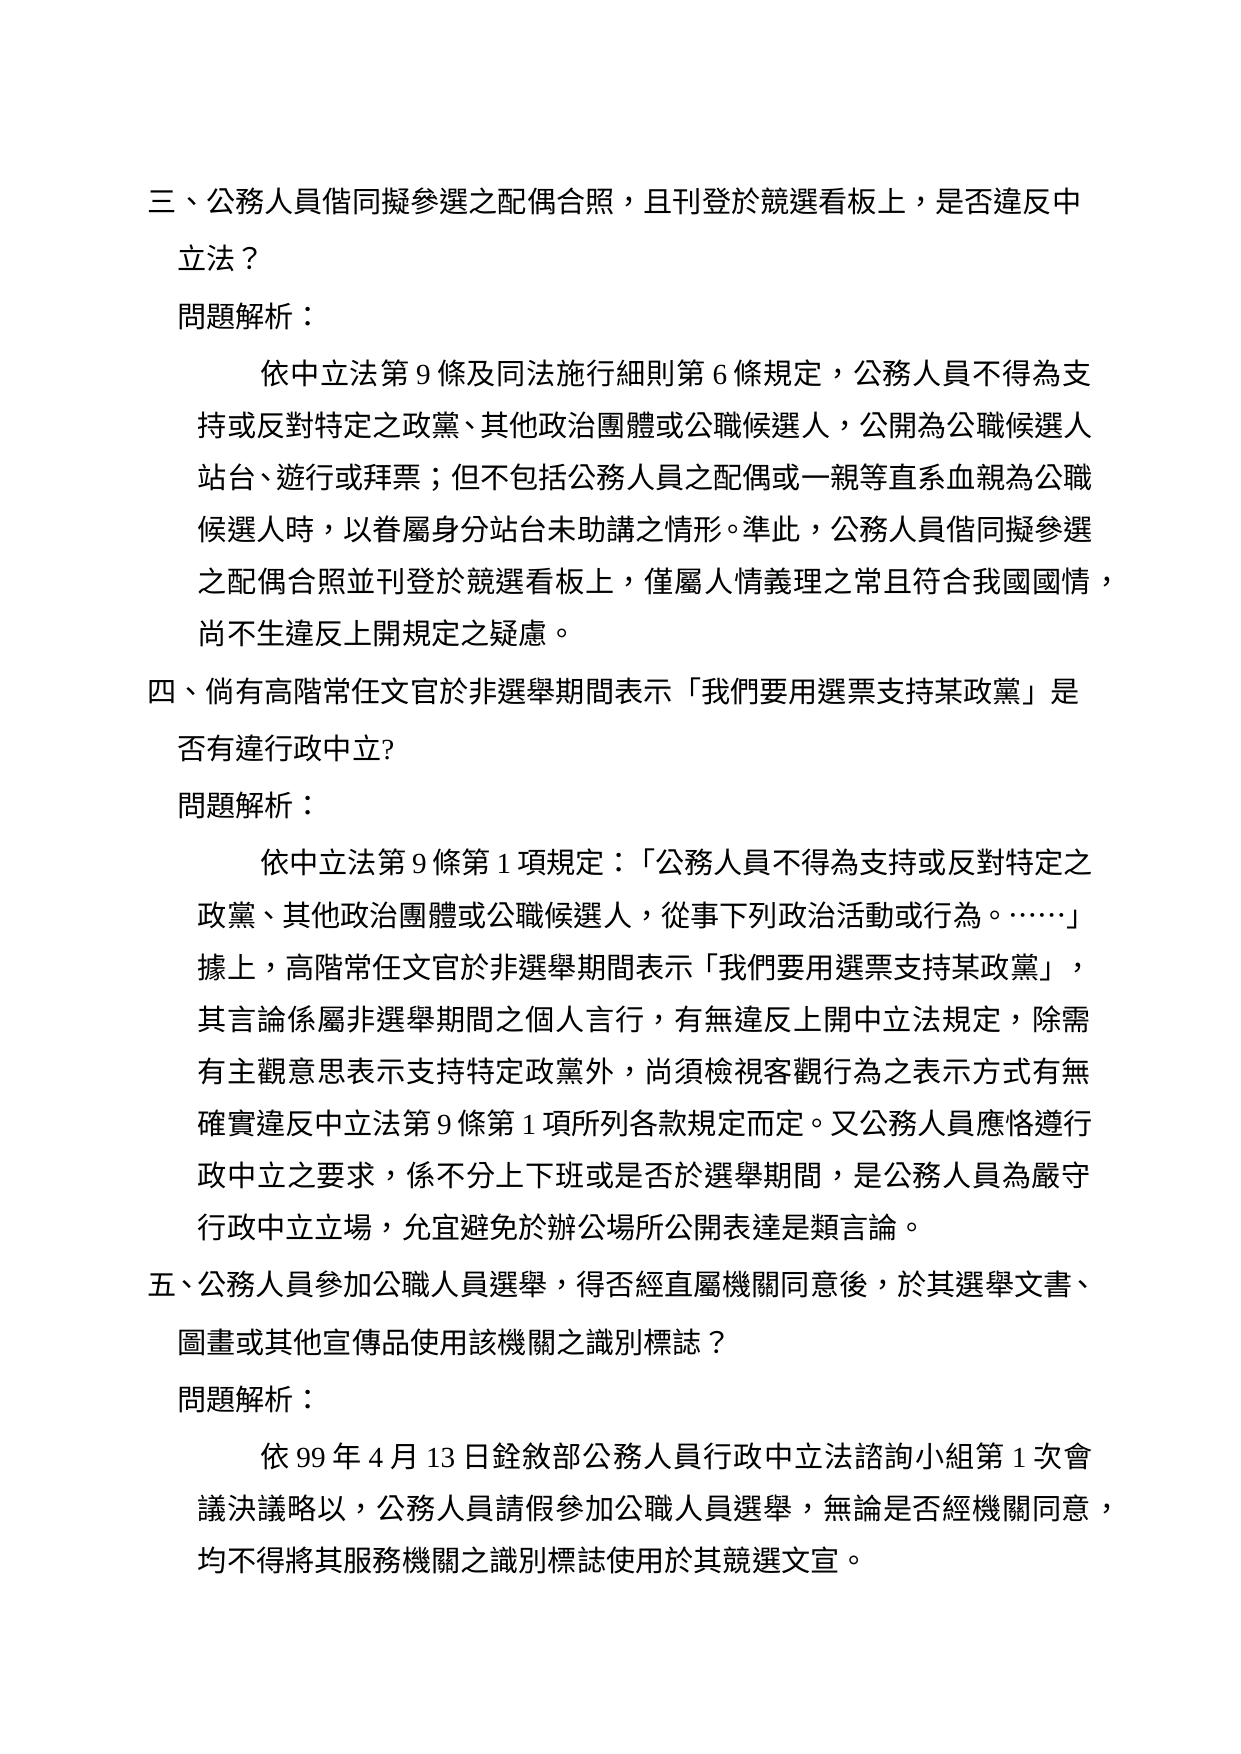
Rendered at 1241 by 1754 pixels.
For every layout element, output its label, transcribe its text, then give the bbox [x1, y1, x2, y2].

text 立法？ [148, 228, 1092, 280]
text 問題解析： [148, 775, 1092, 827]
text 圖畫或其他宣傳品使用該機關之識別標誌？ [148, 1311, 1092, 1363]
text 依99年4月13日銓敘部公務人員行政中立法諮詢小組第1次會議決議略以，公務人員請假參加公職人員選舉，無論是否經機關同意，均不得將其服務機關之識別標誌使用於其競選文宣。 [198, 1426, 1092, 1582]
text 否有違行政中立? [148, 718, 1092, 770]
text 問題解析： [148, 1369, 1092, 1421]
text 依中立法第9條及同法施行細則第6條規定，公務人員不得為支持或反對特定之政黨、其他政治團體或公職候選人，公開為公職候選人站台、遊行或拜票；但不包括公務人員之配偶或一親等直系血親為公職候選人時，以眷屬身分站台未助講之情形。準此，公務人員偕同擬參選之配偶合照並刊登於競選看板上，僅屬人情義理之常且符合我國國情，尚不生違反上開規定之疑慮。 [198, 343, 1092, 655]
text 三、公務人員偕同擬參選之配偶合照，且刊登於競選看板上，是否違反中 [148, 171, 1092, 223]
text 問題解析： [148, 285, 1092, 337]
text 依中立法第9條第1項規定：「公務人員不得為支持或反對特定之政黨、其他政治團體或公職候選人，從事下列政治活動或行為。……」據上，高階常任文官於非選舉期間表示「我們要用選票支持某政黨」，其言論係屬非選舉期間之個人言行，有無違反上開中立法規定，除需有主觀意思表示支持特定政黨外，尚須檢視客觀行為之表示方式有無確實違反中立法第9條第1項所列各款規定而定。又公務人員應恪遵行政中立之要求，係不分上下班或是否於選舉期間，是公務人員為嚴守行政中立立場，允宜避免於辦公場所公開表達是類言論。 [198, 832, 1092, 1249]
text 五、公務人員參加公職人員選舉，得否經直屬機關同意後，於其選舉文書、 [148, 1254, 1092, 1306]
text 四、倘有高階常任文官於非選舉期間表示「我們要用選票支持某政黨」是 [148, 660, 1092, 712]
